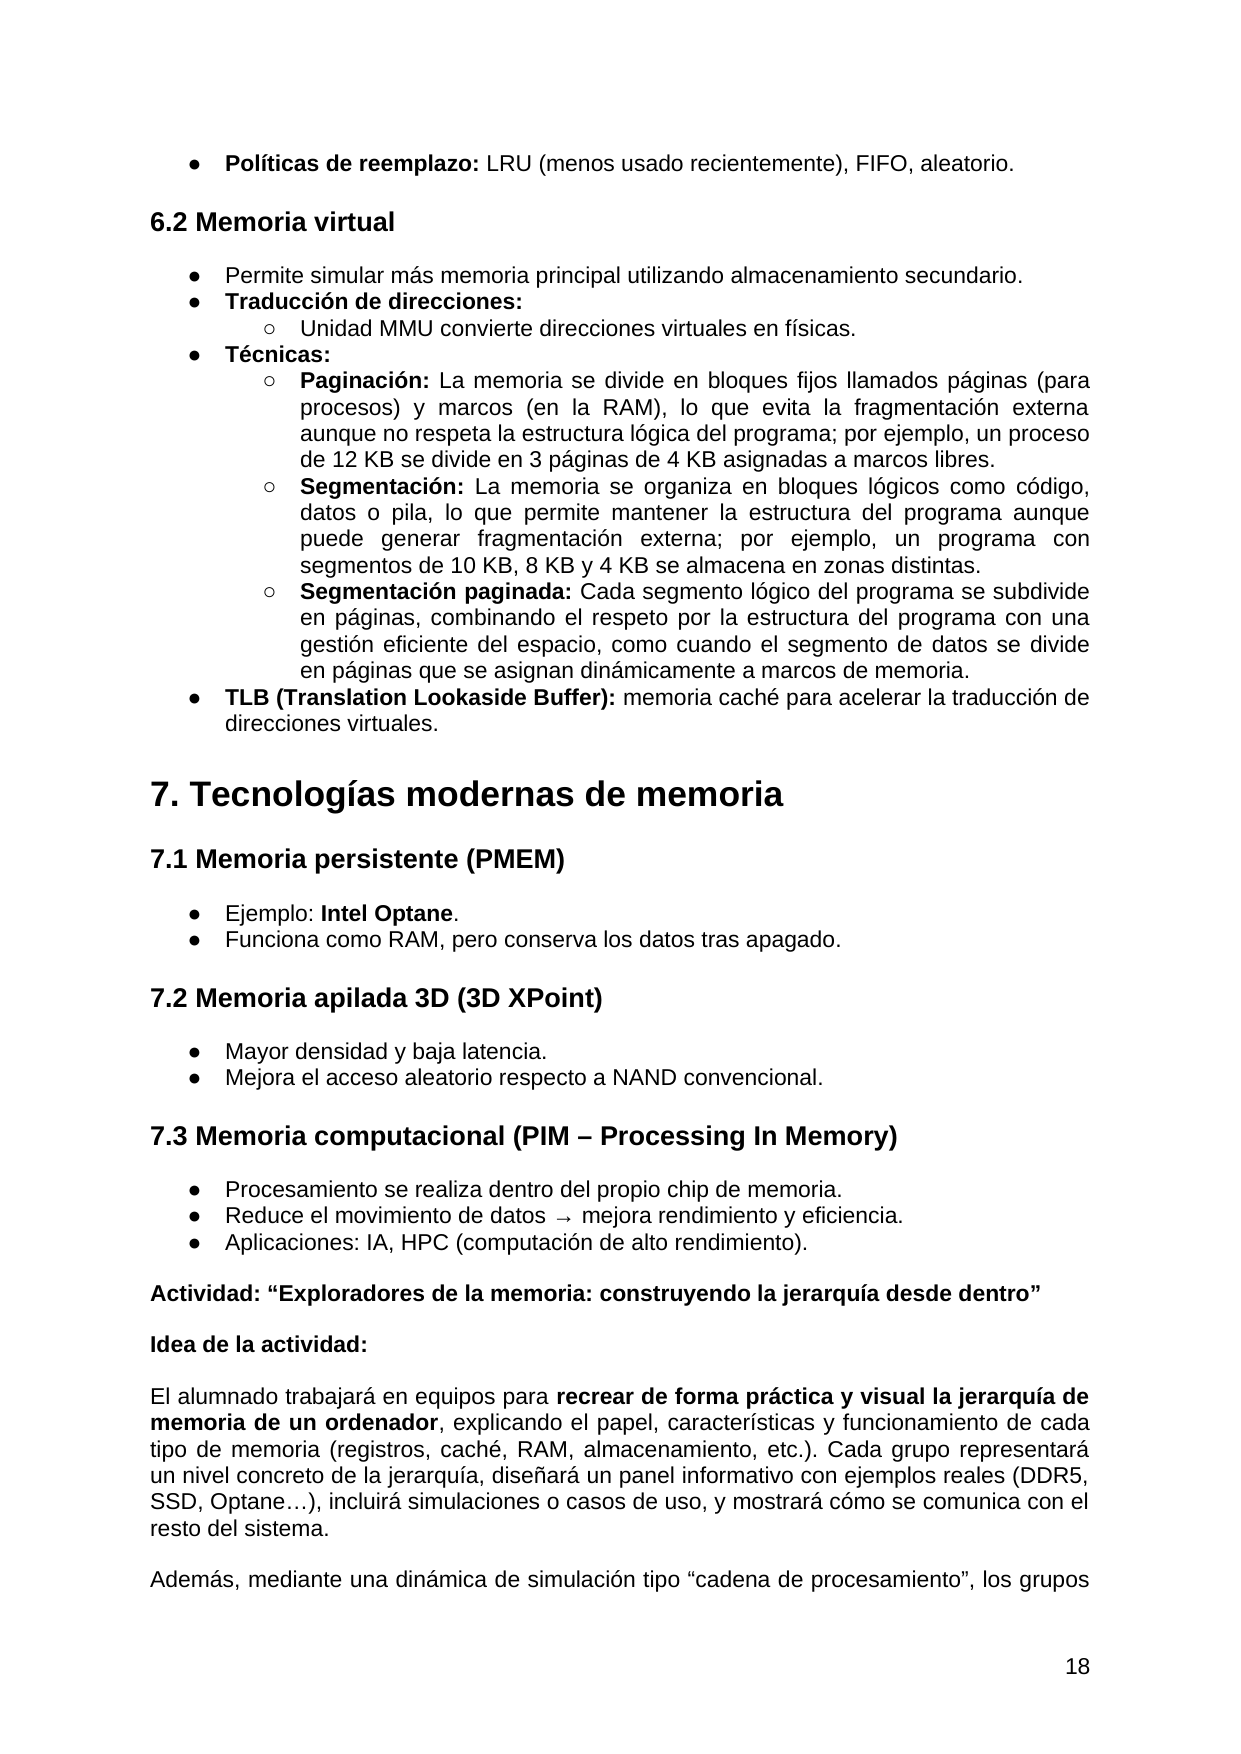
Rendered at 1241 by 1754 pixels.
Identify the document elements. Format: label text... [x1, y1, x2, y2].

subtitle 6.2 Memoria virtual [150, 206, 1090, 237]
list Paginación: La memoria se divide en bloques fijos llamados páginas (para procesos) y marcos (en la RAM), lo que evita la fragmentación externa aunque no respeta la estructura lógica del programa; por ejemplo, un proceso de 12 KB se divide en 3 páginas de 4 KB asignadas a marcos libres. [262, 367, 1090, 473]
subtitle 7.1 Memoria persistente (PMEM) [150, 843, 1090, 875]
list Reduce el movimiento de datos → mejora rendimiento y eficiencia. [187, 1202, 1090, 1229]
list Permite simular más memoria principal utilizando almacenamiento secundario. [187, 262, 1090, 288]
list Ejemplo: Intel Optane. [187, 900, 1090, 926]
list Procesamiento se realiza dentro del propio chip de memoria. [187, 1176, 1090, 1202]
text Idea de la actividad: [150, 1331, 1090, 1358]
list Traducción de direcciones: [187, 288, 1090, 314]
text El alumnado trabajará en equipos para recrear de forma práctica y visual la jerarquía de memoria de un ordenador, explicando el papel, características y funcionamiento de cada tipo de memoria (registros, caché, RAM, almacenamiento, etc.). Cada grupo representará un nivel concreto de la jerarquía, diseñará un panel informativo con ejemplos reales (DDR5, SSD, Optane…), incluirá simulaciones o casos de uso, y mostrará cómo se comunica con el resto del sistema. [150, 1383, 1090, 1541]
text Además, mediante una dinámica de simulación tipo “cadena de procesamiento”, los grupos [150, 1566, 1090, 1592]
list Técnicas: [187, 341, 1090, 367]
list Políticas de reemplazo: LRU (menos usado recientemente), FIFO, aleatorio. [187, 150, 1090, 176]
text Actividad: “Exploradores de la memoria: construyendo la jerarquía desde dentro” [150, 1280, 1090, 1306]
list Mejora el acceso aleatorio respecto a NAND convencional. [187, 1064, 1090, 1091]
subtitle 7.2 Memoria apilada 3D (3D XPoint) [150, 982, 1090, 1013]
list TLB (Translation Lookaside Buffer): memoria caché para acelerar la traducción de direcciones virtuales. [187, 683, 1090, 736]
list Unidad MMU convierte direcciones virtuales en físicas. [262, 314, 1090, 341]
list Funciona como RAM, pero conserva los datos tras apagado. [187, 926, 1090, 952]
subtitle 7. Tecnologías modernas de memoria [150, 774, 1090, 814]
list Mayor densidad y baja latencia. [187, 1038, 1090, 1064]
list Segmentación paginada: Cada segmento lógico del programa se subdivide en páginas, combinando el respeto por la estructura del programa con una gestión eficiente del espacio, como cuando el segmento de datos se divide en páginas que se asignan dinámicamente a marcos de memoria. [262, 578, 1090, 683]
subtitle 7.3 Memoria computacional (PIM – Processing In Memory) [150, 1120, 1090, 1151]
list Segmentación: La memoria se organiza en bloques lógicos como código, datos o pila, lo que permite mantener la estructura del programa aunque puede generar fragmentación externa; por ejemplo, un programa con segmentos de 10 KB, 8 KB y 4 KB se almacena en zonas distintas. [262, 473, 1090, 578]
list Aplicaciones: IA, HPC (computación de alto rendimiento). [187, 1229, 1090, 1255]
